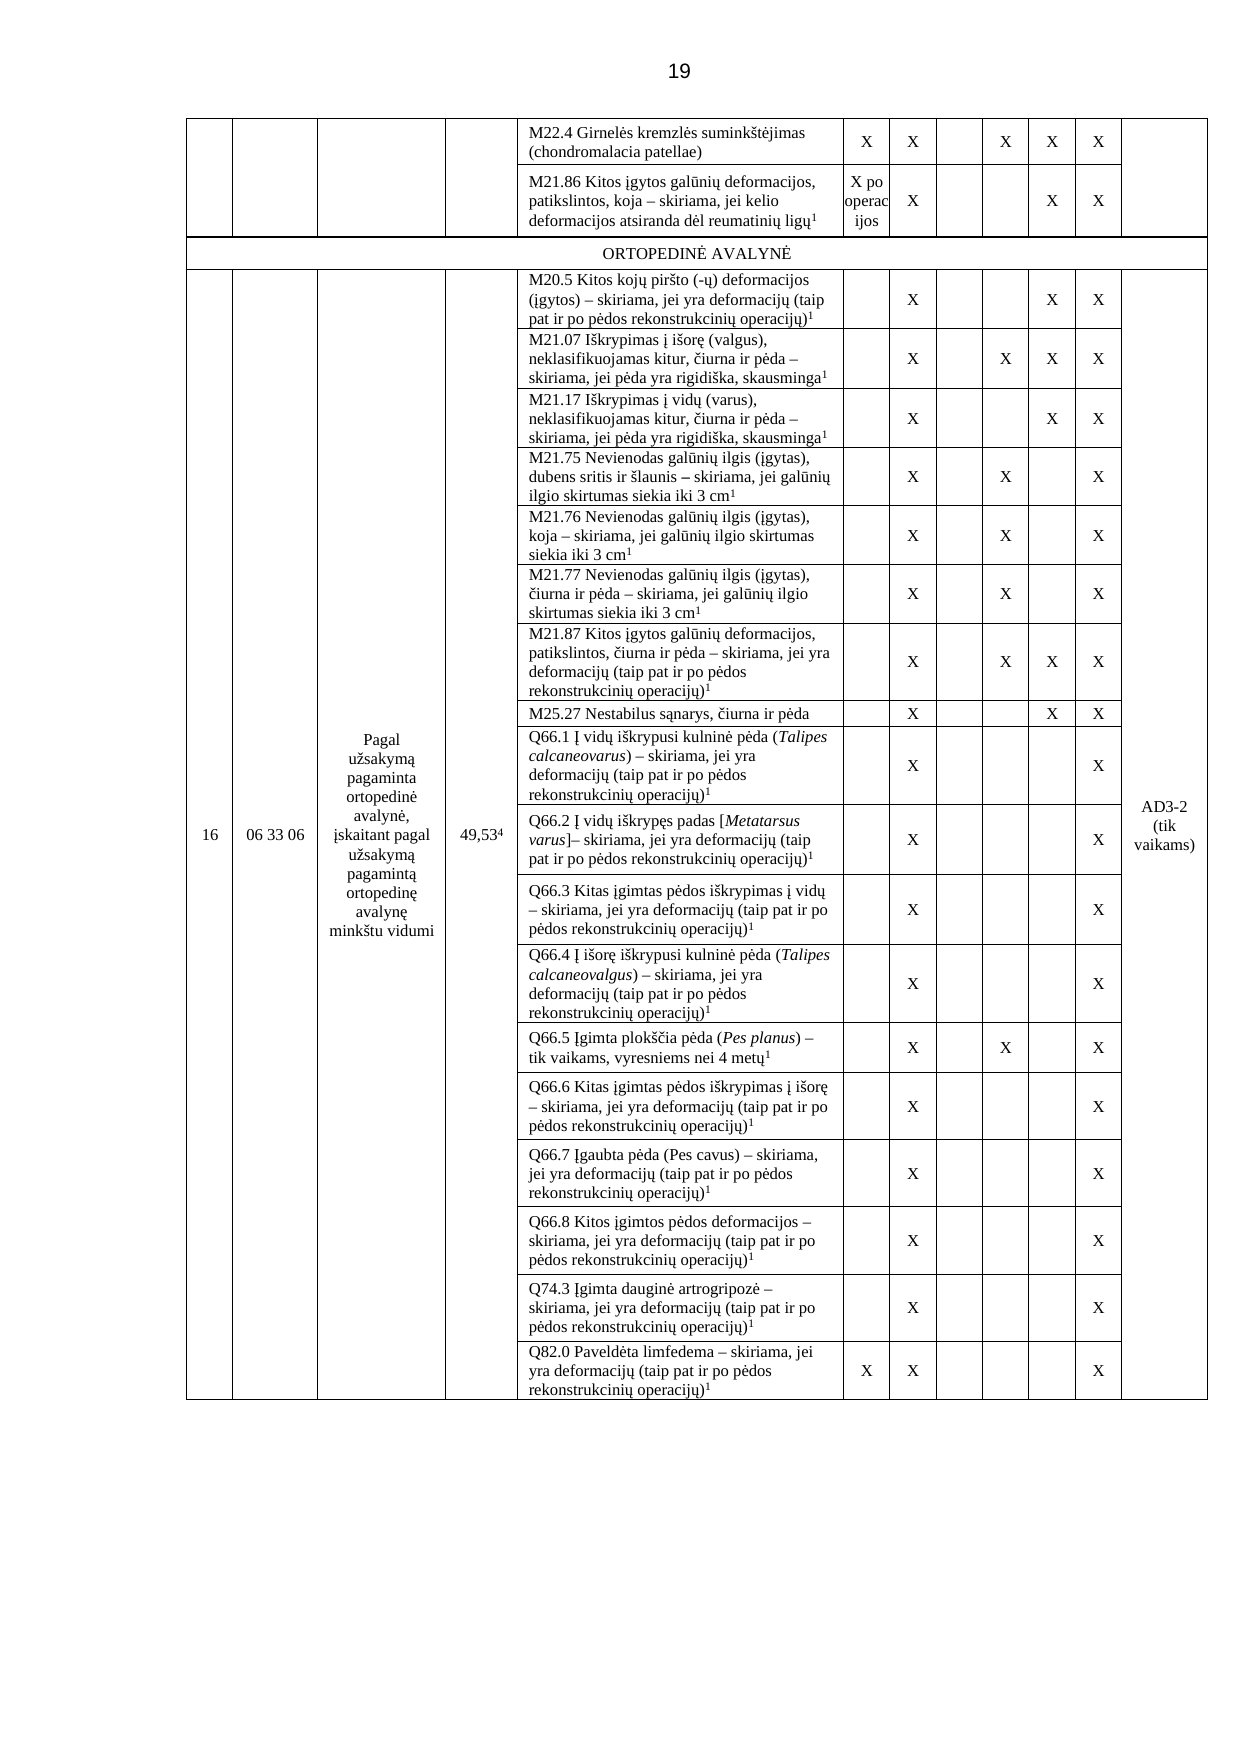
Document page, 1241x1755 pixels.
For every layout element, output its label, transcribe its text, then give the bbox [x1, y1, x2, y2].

table_cell [983, 945, 1028, 1022]
table_cell [844, 1207, 889, 1273]
table_cell Q66.3 Kitas įgimtas pėdos iškrypimas į vidų – skiriama, jei yra deformacijų (taip pat ir po pėdos rekonstrukcinių operacijų)1 [518, 875, 843, 944]
table_cell X [1076, 329, 1121, 388]
table_cell X po operacijos [844, 165, 889, 236]
table_cell [937, 1342, 982, 1399]
table_cell M21.76 Nevienodas galūnių ilgis (įgytas), koja – skiriama, jei galūnių ilgio skirtumas siekia iki 3 cm1 [518, 506, 843, 564]
table_cell [937, 119, 982, 164]
table_cell 49,534 [446, 270, 517, 1399]
table_cell X [983, 1023, 1028, 1072]
table_cell [844, 448, 889, 505]
table_cell [937, 875, 982, 944]
table_cell [1122, 119, 1207, 236]
table_cell [937, 448, 982, 505]
table_cell [937, 727, 982, 803]
table_cell X [890, 1275, 936, 1341]
table_cell M20.5 Kitos kojų piršto (-ų) deformacijos (įgytos) – skiriama, jei yra deformacijų (taip pat ir po pėdos rekonstrukcinių operacijų)1 [518, 270, 843, 328]
table_cell X [983, 506, 1028, 564]
table_cell [937, 1023, 982, 1072]
table_cell AD3-2 (tik vaikams) [1122, 270, 1207, 1399]
table_cell X [1076, 506, 1121, 564]
table_cell X [890, 701, 936, 726]
table_cell [937, 389, 982, 447]
table_cell 06 33 06 [233, 270, 317, 1399]
table_cell X [983, 329, 1028, 388]
table_cell X [1076, 119, 1121, 164]
table_cell [187, 119, 232, 236]
table_cell X [890, 165, 936, 236]
table_cell [844, 727, 889, 803]
table_cell [1029, 565, 1075, 622]
table_cell [937, 1140, 982, 1206]
table_cell X [983, 624, 1028, 700]
table_cell X [1076, 270, 1121, 328]
table_cell [1029, 506, 1075, 564]
table_cell [844, 624, 889, 700]
table_cell Q66.1 Į vidų iškrypusi kulninė pėda (Talipes calcaneovarus) – skiriama, jei yra deformacijų (taip pat ir po pėdos rekonstrukcinių operacijų)1 [518, 727, 843, 803]
table_cell X [1076, 448, 1121, 505]
table_cell X [890, 389, 936, 447]
table_cell [983, 701, 1028, 726]
table_cell X [1029, 165, 1075, 236]
table_cell X [1076, 1207, 1121, 1273]
table_cell [844, 701, 889, 726]
table_cell [983, 389, 1028, 447]
table_cell [318, 119, 445, 236]
table_cell [844, 875, 889, 944]
table_cell ORTOPEDINĖ AVALYNĖ [187, 238, 1207, 269]
table_cell Q66.7 Įgaubta pėda (Pes cavus) – skiriama, jei yra deformacijų (taip pat ir po pėdos rekonstrukcinių operacijų)1 [518, 1140, 843, 1206]
table_cell [983, 1275, 1028, 1341]
table_cell [983, 165, 1028, 236]
table_cell X [1076, 565, 1121, 622]
table_cell [937, 624, 982, 700]
table_cell [937, 165, 982, 236]
table_cell [1029, 1342, 1075, 1399]
table_cell X [1076, 389, 1121, 447]
table_cell M22.4 Girnelės kremzlės suminkštėjimas (chondromalacia patellae) [518, 119, 843, 164]
table_cell [844, 1275, 889, 1341]
table_cell Q66.4 Į išorę iškrypusi kulninė pėda (Talipes calcaneovalgus) – skiriama, jei yra deformacijų (taip pat ir po pėdos rekonstrukcinių operacijų)1 [518, 945, 843, 1022]
table_cell X [890, 119, 936, 164]
table_cell X [890, 875, 936, 944]
table_cell [937, 565, 982, 622]
table_cell X [983, 565, 1028, 622]
table_cell X [1029, 329, 1075, 388]
table_cell [983, 875, 1028, 944]
table_cell Q82.0 Paveldėta limfedema – skiriama, jei yra deformacijų (taip pat ir po pėdos rekonstrukcinių operacijų)1 [518, 1342, 843, 1399]
table_cell [1029, 1073, 1075, 1139]
table_cell [937, 1275, 982, 1341]
table_cell M21.17 Iškrypimas į vidų (varus), neklasifikuojamas kitur, čiurna ir pėda – skiriama, jei pėda yra rigidiška, skausminga1 [518, 389, 843, 447]
table_cell X [890, 945, 936, 1022]
table_cell [983, 1207, 1028, 1273]
table_cell [937, 329, 982, 388]
table_cell [844, 506, 889, 564]
table_cell [844, 565, 889, 622]
table_cell [983, 805, 1028, 874]
table_cell X [1076, 945, 1121, 1022]
table_cell X [1029, 119, 1075, 164]
table_cell [937, 805, 982, 874]
table_cell X [890, 565, 936, 622]
table_cell [1029, 1023, 1075, 1072]
table_cell [844, 805, 889, 874]
table_cell [844, 945, 889, 1022]
table_cell [233, 119, 317, 236]
table_cell [983, 270, 1028, 328]
table_cell [1029, 805, 1075, 874]
table_cell [1029, 1275, 1075, 1341]
table_cell [844, 329, 889, 388]
table_cell [983, 1342, 1028, 1399]
table_cell X [1076, 1342, 1121, 1399]
table_cell [1029, 875, 1075, 944]
table_cell X [844, 1342, 889, 1399]
table_cell X [890, 1140, 936, 1206]
table_cell X [983, 119, 1028, 164]
table_cell X [890, 1207, 936, 1273]
table_cell X [1076, 727, 1121, 803]
table_cell X [890, 1342, 936, 1399]
table_cell Pagal užsakymą pagaminta ortopedinė avalynė, įskaitant pagal užsakymą pagamintą ortopedinę avalynę minkštu vidumi [318, 270, 445, 1399]
table_cell X [1076, 701, 1121, 726]
table_cell X [890, 329, 936, 388]
table_cell [1029, 1140, 1075, 1206]
table_cell X [1029, 270, 1075, 328]
table_cell X [1076, 1275, 1121, 1341]
table_cell [844, 270, 889, 328]
table_cell X [1076, 1023, 1121, 1072]
table_cell [1029, 448, 1075, 505]
table_cell [1029, 727, 1075, 803]
table_cell X [1029, 701, 1075, 726]
table_cell X [890, 1023, 936, 1072]
table_cell [1029, 1207, 1075, 1273]
table_cell M25.27 Nestabilus sąnarys, čiurna ir pėda [518, 701, 843, 726]
table_cell X [844, 119, 889, 164]
table_cell [983, 727, 1028, 803]
table_cell X [983, 448, 1028, 505]
table_cell X [890, 506, 936, 564]
table_cell [937, 945, 982, 1022]
table_cell [983, 1140, 1028, 1206]
table_cell [844, 1140, 889, 1206]
table_cell [844, 1073, 889, 1139]
table_cell X [1029, 624, 1075, 700]
table_cell Q66.5 Įgimta plokščia pėda (Pes planus) – tik vaikams, vyresniems nei 4 metų1 [518, 1023, 843, 1072]
table_cell M21.87 Kitos įgytos galūnių deformacijos, patikslintos, čiurna ir pėda – skiriama, jei yra deformacijų (taip pat ir po pėdos rekonstrukcinių operacijų)1 [518, 624, 843, 700]
table_cell M21.75 Nevienodas galūnių ilgis (įgytas), dubens sritis ir šlaunis – skiriama, jei galūnių ilgio skirtumas siekia iki 3 cm1 [518, 448, 843, 505]
table_cell [937, 1207, 982, 1273]
table_cell X [1029, 389, 1075, 447]
table_cell X [890, 805, 936, 874]
table_cell X [1076, 1073, 1121, 1139]
table_cell M21.07 Iškrypimas į išorę (valgus), neklasifikuojamas kitur, čiurna ir pėda – skiriama, jei pėda yra rigidiška, skausminga1 [518, 329, 843, 388]
table_cell [937, 270, 982, 328]
table_cell [844, 389, 889, 447]
table_cell X [1076, 624, 1121, 700]
table_cell [1029, 945, 1075, 1022]
table_cell X [890, 270, 936, 328]
table_cell X [890, 448, 936, 505]
table_cell X [890, 1073, 936, 1139]
table_cell [937, 1073, 982, 1139]
table_cell [983, 1073, 1028, 1139]
table_cell Q74.3 Įgimta dauginė artrogripozė – skiriama, jei yra deformacijų (taip pat ir po pėdos rekonstrukcinių operacijų)1 [518, 1275, 843, 1341]
table_cell X [1076, 165, 1121, 236]
table_cell M21.86 Kitos įgytos galūnių deformacijos, patikslintos, koja – skiriama, jei kelio deformacijos atsiranda dėl reumatinių ligų1 [518, 165, 843, 236]
table_cell X [1076, 1140, 1121, 1206]
table_cell [937, 506, 982, 564]
table_cell X [1076, 805, 1121, 874]
table_cell [446, 119, 517, 236]
table_cell X [890, 727, 936, 803]
table_cell X [1076, 875, 1121, 944]
table_cell M21.77 Nevienodas galūnių ilgis (įgytas), čiurna ir pėda – skiriama, jei galūnių ilgio skirtumas siekia iki 3 cm1 [518, 565, 843, 622]
table_cell 16 [187, 270, 232, 1399]
table_cell [937, 701, 982, 726]
table_cell [844, 1023, 889, 1072]
table_cell Q66.2 Į vidų iškrypęs padas [Metatarsus varus]– skiriama, jei yra deformacijų (taip pat ir po pėdos rekonstrukcinių operacijų)1 [518, 805, 843, 874]
table_cell Q66.6 Kitas įgimtas pėdos iškrypimas į išorę – skiriama, jei yra deformacijų (taip pat ir po pėdos rekonstrukcinių operacijų)1 [518, 1073, 843, 1139]
table_cell Q66.8 Kitos įgimtos pėdos deformacijos – skiriama, jei yra deformacijų (taip pat ir po pėdos rekonstrukcinių operacijų)1 [518, 1207, 843, 1273]
table_cell X [890, 624, 936, 700]
